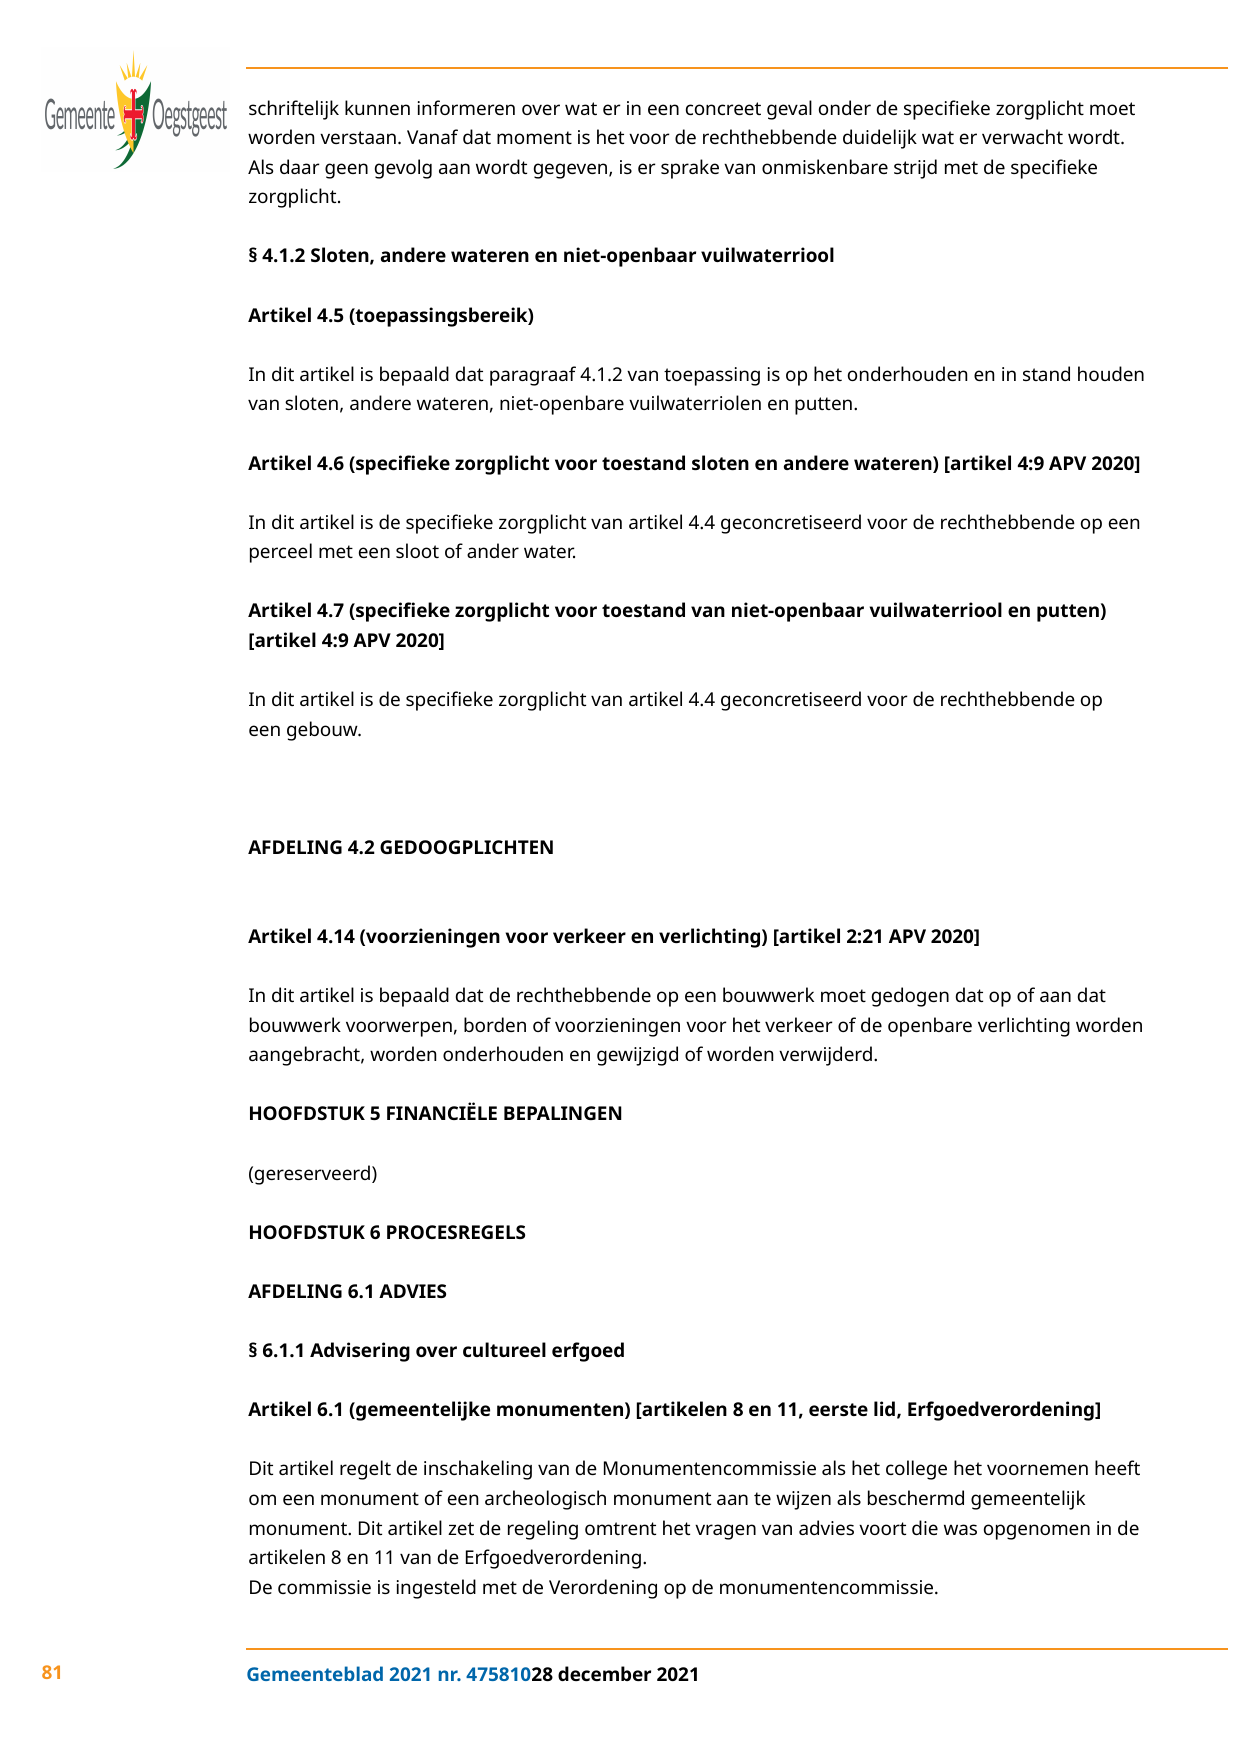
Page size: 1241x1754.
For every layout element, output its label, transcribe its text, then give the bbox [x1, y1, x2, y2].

text Artikel 6.1 (gemeentelijke monumenten) [artikelen 8 en 11, eerste lid, Erfgoedverordening] [248, 1396, 1152, 1422]
text Artikel 4.14 (voorzieningen voor verkeer en verlichting) [artikel 2:21 APV 2020] [248, 923, 1152, 949]
text schriftelijk kunnen informeren over wat er in een concreet geval onder de specifieke zorgplicht moet worden verstaan. Vanaf dat moment is het voor de rechthebbende duidelijk wat er verwacht wordt. Als daar geen gevolg aan wordt gegeven, is er sprake van onmiskenbare strijd met de specifieke zorgplicht. [248, 95, 1152, 209]
text HOOFDSTUK 6 PROCESREGELS [248, 1219, 1152, 1245]
text HOOFDSTUK 5 FINANCIËLE BEPALINGEN [248, 1101, 1152, 1126]
text AFDELING 4.2 GEDOOGPLICHTEN [248, 834, 1152, 860]
text § 4.1.2 Sloten, andere wateren en niet-openbaar vuilwaterriool [248, 243, 1152, 268]
text Artikel 4.7 (specifieke zorgplicht voor toestand van niet-openbaar vuilwaterriool en putten) [artikel 4:9 APV 2020] [248, 598, 1152, 653]
text Dit artikel regelt de inschakeling van de Monumentencommissie als het college het voornemen heeft om een monument of een archeologisch monument aan te wijzen als beschermd gemeentelijk monument. Dit artikel zet de regeling omtrent het vragen van advies voort die was opgenomen in de artikelen 8 en 11 van de Erfgoedverordening. [248, 1456, 1152, 1570]
text een gebouw. [248, 716, 1152, 742]
text De commissie is ingesteld met de Verordening op de monumentencommissie. [248, 1574, 1152, 1600]
text In dit artikel is bepaald dat paragraaf 4.1.2 van toepassing is op het onderhouden en in stand houden van sloten, andere wateren, niet-openbare vuilwaterriolen en putten. [248, 361, 1152, 416]
picture [41, 47, 231, 172]
text In dit artikel is de specifieke zorgplicht van artikel 4.4 geconcretiseerd voor de rechthebbende op [248, 686, 1152, 712]
text In dit artikel is bepaald dat de rechthebbende op een bouwwerk moet gedogen dat op of aan dat bouwwerk voorwerpen, borden of voorzieningen voor het verkeer of de openbare verlichting worden aangebracht, worden onderhouden en gewijzigd of worden verwijderd. [248, 982, 1152, 1067]
text In dit artikel is de specifieke zorgplicht van artikel 4.4 geconcretiseerd voor de rechthebbende op een perceel met een sloot of ander water. [248, 509, 1152, 564]
text § 6.1.1 Advisering over cultureel erfgoed [248, 1337, 1152, 1363]
text (gereserveerd) [248, 1160, 1152, 1186]
text Artikel 4.5 (toepassingsbereik) [248, 302, 1152, 328]
text Artikel 4.6 (specifieke zorgplicht voor toestand sloten en andere wateren) [artikel 4:9 APV 2020] [248, 450, 1152, 476]
text AFDELING 6.1 ADVIES [248, 1278, 1152, 1304]
